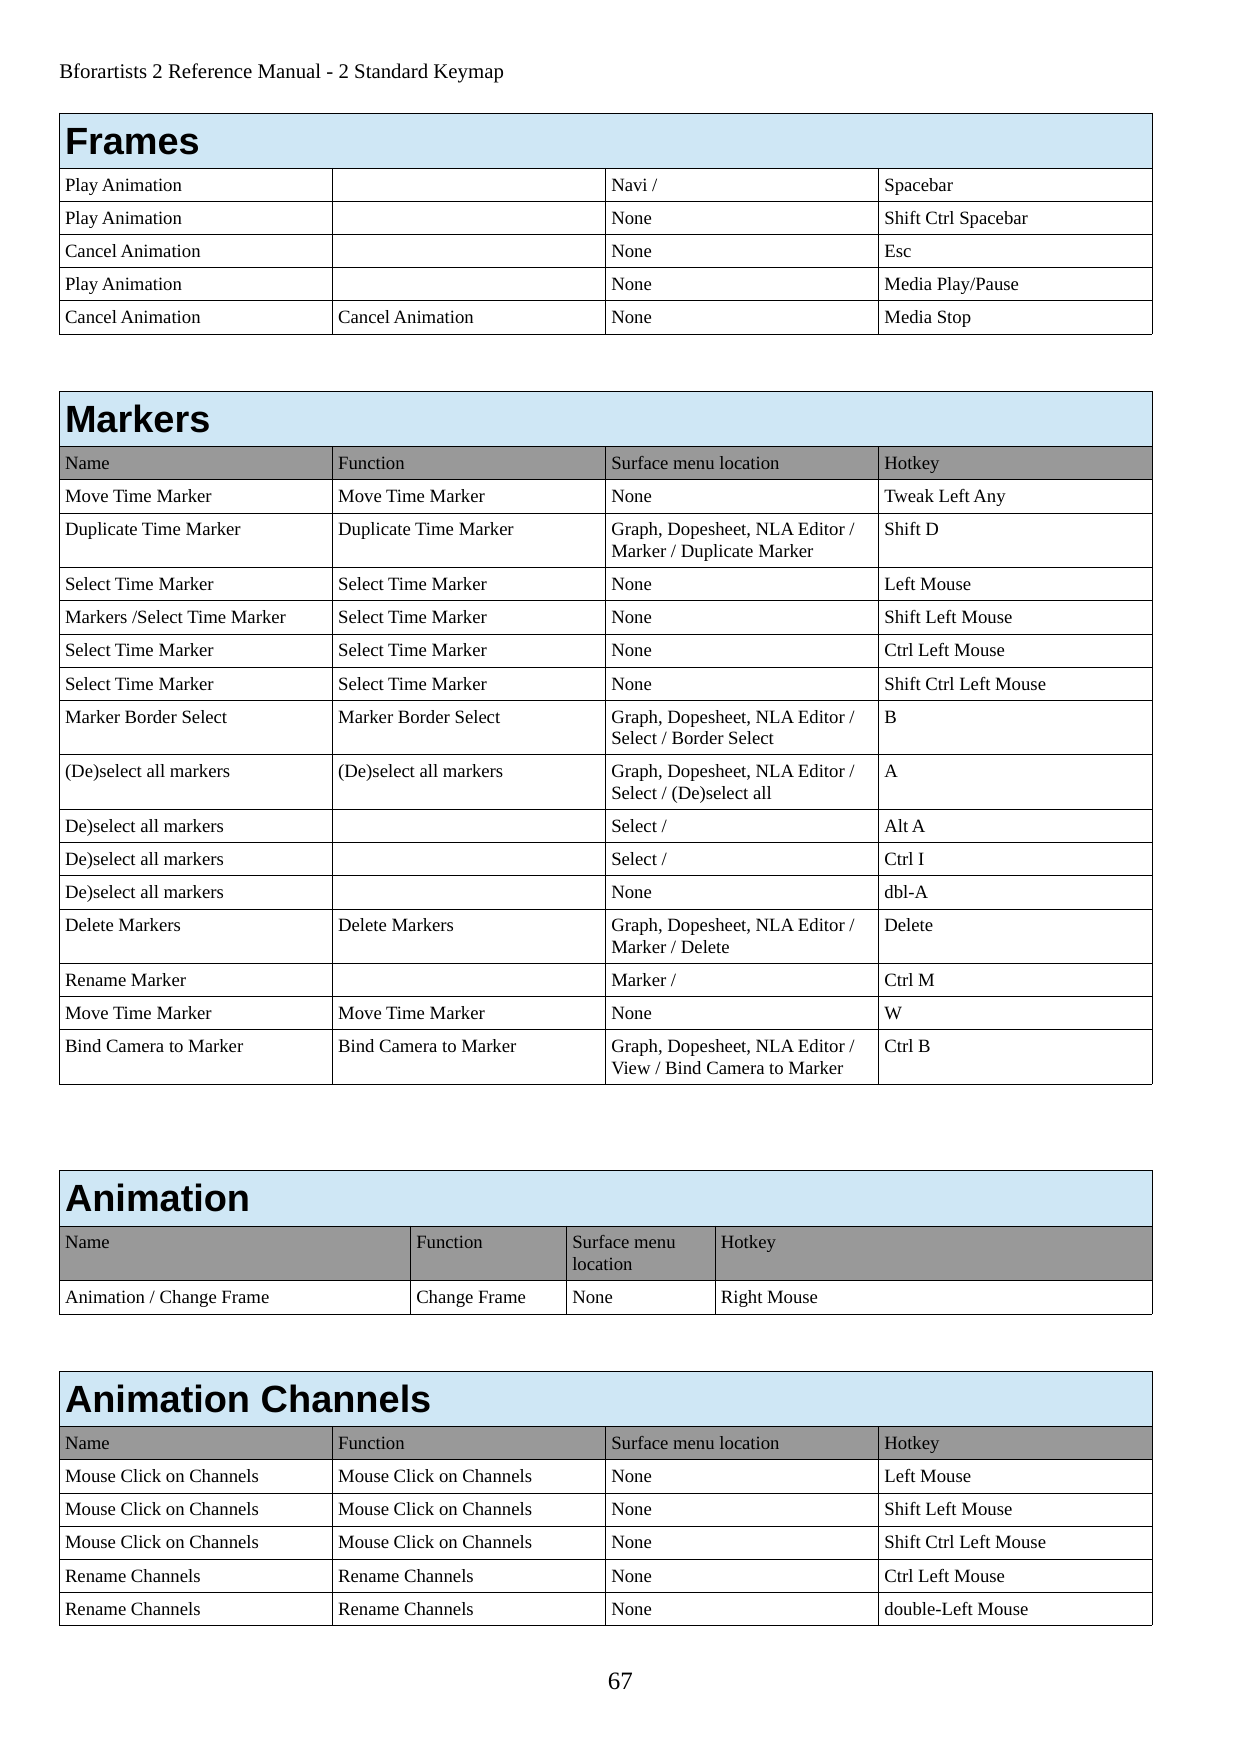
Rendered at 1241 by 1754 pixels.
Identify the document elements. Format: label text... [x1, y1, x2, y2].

table_cell [333, 268, 605, 300]
table_cell Hotkey [879, 1427, 1152, 1459]
table_cell Surface menu location [606, 447, 878, 479]
table_cell [333, 843, 605, 875]
table_cell Mouse Click on Channels [60, 1494, 332, 1526]
table_cell Select / [606, 810, 878, 842]
table_cell None [606, 480, 878, 512]
table_cell [333, 202, 605, 234]
table_cell Rename Channels [60, 1593, 332, 1625]
table_cell Shift Left Mouse [879, 601, 1152, 633]
table_cell Move Time Marker [60, 480, 332, 512]
table_cell Left Mouse [879, 1460, 1152, 1492]
table_cell Select Time Marker [333, 601, 605, 633]
table_cell [333, 810, 605, 842]
table_cell Rename Channels [333, 1593, 605, 1625]
table_cell None [606, 301, 878, 333]
table_cell Ctrl M [879, 964, 1152, 996]
table_cell [333, 235, 605, 267]
table_cell Tweak Left Any [879, 480, 1152, 512]
table_cell Function [333, 1427, 605, 1459]
table_cell Graph, Dopesheet, NLA Editor / View / Bind Camera to Marker [606, 1030, 878, 1084]
table_cell Move Time Marker [60, 997, 332, 1029]
table_cell Name [60, 1427, 332, 1459]
table_cell Spacebar [879, 169, 1152, 201]
table_cell Graph, Dopesheet, NLA Editor / Select / (De)select all [606, 755, 878, 809]
table_cell [333, 169, 605, 201]
table_cell Esc [879, 235, 1152, 267]
table_cell Hotkey [716, 1227, 1152, 1280]
table_cell Select Time Marker [333, 568, 605, 600]
table_cell None [606, 202, 878, 234]
table_header Animation Channels [60, 1372, 1152, 1426]
table_cell Change Frame [411, 1281, 566, 1313]
table_cell Move Time Marker [333, 997, 605, 1029]
table_header Animation [60, 1171, 1152, 1226]
table_cell Play Animation [60, 169, 332, 201]
table_cell B [879, 701, 1152, 754]
table_cell Ctrl Left Mouse [879, 635, 1152, 667]
table_cell Function [333, 447, 605, 479]
table_cell Cancel Animation [333, 301, 605, 333]
table_cell Navi / [606, 169, 878, 201]
table_cell Select Time Marker [60, 635, 332, 667]
table_cell Right Mouse [716, 1281, 1152, 1313]
table_cell Bind Camera to Marker [60, 1030, 332, 1084]
table_cell Graph, Dopesheet, NLA Editor / Marker / Duplicate Marker [606, 514, 878, 567]
table_cell Graph, Dopesheet, NLA Editor / Select / Border Select [606, 701, 878, 754]
table_cell None [606, 601, 878, 633]
table_cell Shift Left Mouse [879, 1494, 1152, 1526]
table_cell De)select all markers [60, 843, 332, 875]
table_cell Animation / Change Frame [60, 1281, 410, 1313]
table_cell None [606, 1560, 878, 1592]
table_cell None [567, 1281, 715, 1313]
table_cell Mouse Click on Channels [333, 1527, 605, 1559]
table_cell Mouse Click on Channels [333, 1494, 605, 1526]
table_cell Rename Channels [60, 1560, 332, 1592]
table_cell None [606, 635, 878, 667]
table_cell Move Time Marker [333, 480, 605, 512]
table_cell None [606, 235, 878, 267]
table_cell Graph, Dopesheet, NLA Editor / Marker / Delete [606, 910, 878, 963]
table_cell dbl-A [879, 876, 1152, 908]
table_cell Rename Channels [333, 1560, 605, 1592]
table_cell Name [60, 1227, 410, 1280]
table_cell Rename Marker [60, 964, 332, 996]
table_cell Select Time Marker [333, 635, 605, 667]
table_cell None [606, 1593, 878, 1625]
table_cell Mouse Click on Channels [60, 1460, 332, 1492]
table_cell Alt A [879, 810, 1152, 842]
table_cell Marker Border Select [333, 701, 605, 754]
table_cell Name [60, 447, 332, 479]
table_cell Select Time Marker [60, 668, 332, 700]
table_cell None [606, 1460, 878, 1492]
table_cell None [606, 997, 878, 1029]
table_cell (De)select all markers [60, 755, 332, 809]
table_cell Duplicate Time Marker [60, 514, 332, 567]
table_cell Delete Markers [60, 910, 332, 963]
table_header Frames [60, 114, 1152, 168]
table_cell Delete [879, 910, 1152, 963]
table_cell None [606, 568, 878, 600]
table_cell Ctrl I [879, 843, 1152, 875]
table_cell A [879, 755, 1152, 809]
table_cell Duplicate Time Marker [333, 514, 605, 567]
table_cell Cancel Animation [60, 235, 332, 267]
table_cell None [606, 1494, 878, 1526]
table_cell Hotkey [879, 447, 1152, 479]
table_cell Select / [606, 843, 878, 875]
table_cell De)select all markers [60, 810, 332, 842]
table_cell De)select all markers [60, 876, 332, 908]
table_cell double-Left Mouse [879, 1593, 1152, 1625]
table_cell W [879, 997, 1152, 1029]
table_cell Mouse Click on Channels [333, 1460, 605, 1492]
table_cell Delete Markers [333, 910, 605, 963]
table_cell Mouse Click on Channels [60, 1527, 332, 1559]
table_cell Cancel Animation [60, 301, 332, 333]
table_cell Select Time Marker [60, 568, 332, 600]
table_cell Shift Ctrl Left Mouse [879, 668, 1152, 700]
table_cell [333, 964, 605, 996]
table_cell None [606, 876, 878, 908]
table_cell None [606, 668, 878, 700]
table_cell Surface menu location [567, 1227, 715, 1280]
table_cell None [606, 268, 878, 300]
table_cell Marker / [606, 964, 878, 996]
table_cell Select Time Marker [333, 668, 605, 700]
table_cell Markers /Select Time Marker [60, 601, 332, 633]
table_cell Media Stop [879, 301, 1152, 333]
table_cell [333, 876, 605, 908]
table_cell Ctrl Left Mouse [879, 1560, 1152, 1592]
table_cell Ctrl B [879, 1030, 1152, 1084]
table_cell None [606, 1527, 878, 1559]
table_cell Marker Border Select [60, 701, 332, 754]
table_header Markers [60, 392, 1152, 446]
table_cell Shift Ctrl Left Mouse [879, 1527, 1152, 1559]
table_cell Shift Ctrl Spacebar [879, 202, 1152, 234]
table_cell Bind Camera to Marker [333, 1030, 605, 1084]
table_cell Surface menu location [606, 1427, 878, 1459]
table_cell Play Animation [60, 268, 332, 300]
table_cell (De)select all markers [333, 755, 605, 809]
table_cell Function [411, 1227, 566, 1280]
table_cell Shift D [879, 514, 1152, 567]
table_cell Media Play/Pause [879, 268, 1152, 300]
table_cell Left Mouse [879, 568, 1152, 600]
table_cell Play Animation [60, 202, 332, 234]
